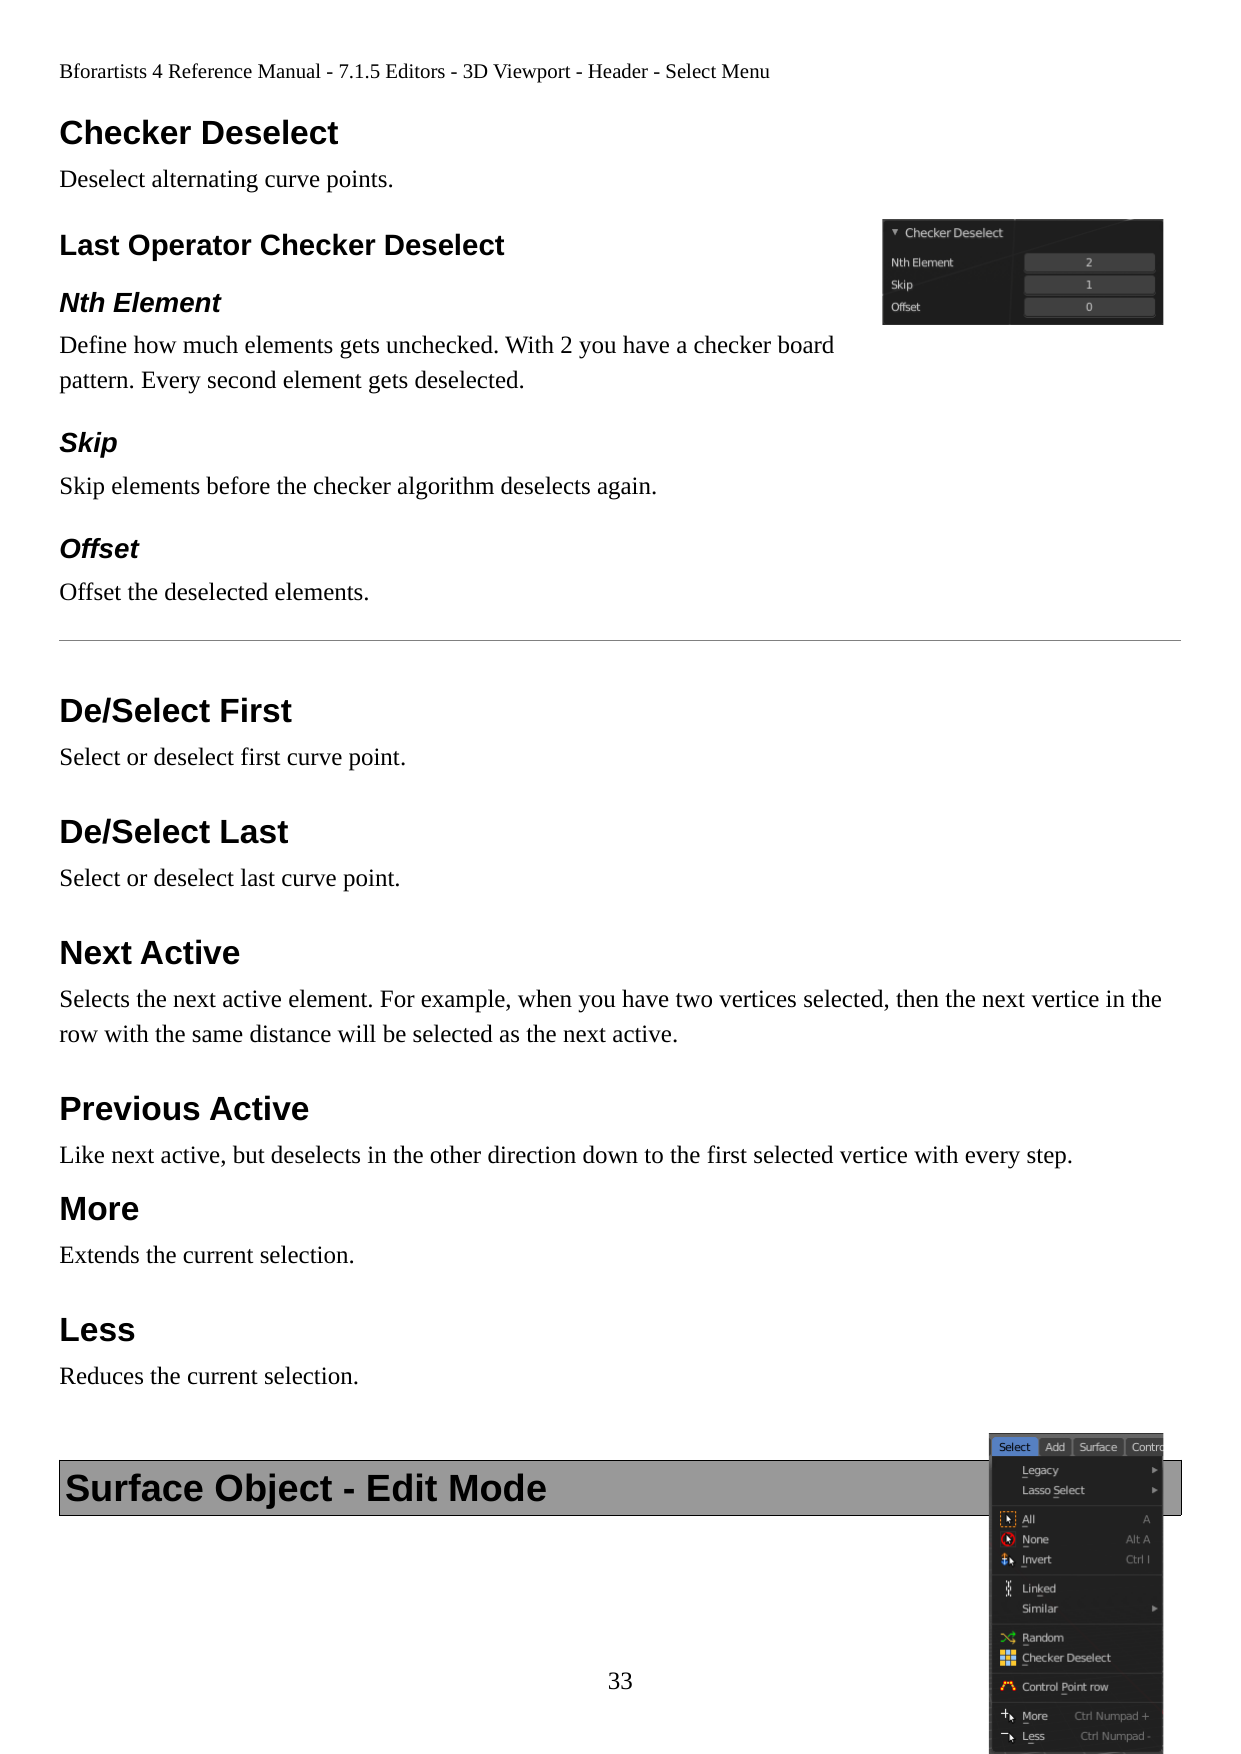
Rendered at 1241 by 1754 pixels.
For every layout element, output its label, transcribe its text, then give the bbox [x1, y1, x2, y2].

subtitle Skip [59, 427, 1181, 458]
subtitle Last Operator Checker Deselect [59, 227, 882, 261]
table_header Surface Object - Edit Mode [60, 1461, 988, 1515]
subtitle Nth Element [59, 286, 882, 318]
text Reduces the current selection. [59, 1361, 1181, 1390]
table_header [1164, 1461, 1181, 1515]
picture [882, 219, 1164, 325]
text Offset the deselected elements. [59, 577, 1181, 606]
subtitle De/Select First [59, 691, 1181, 729]
text Skip elements before the checker algorithm deselects again. [59, 471, 1181, 500]
text Deselect alternating curve points. [59, 164, 1181, 192]
text Select or deselect last curve point. [59, 863, 1181, 892]
subtitle [1164, 286, 1181, 318]
subtitle De/Select Last [59, 812, 1181, 851]
text Extends the current selection. [59, 1240, 1181, 1269]
text Define how much elements gets unchecked. With 2 you have a checker board pattern. Every second element gets deselected. [59, 331, 1181, 394]
text Select or deselect first curve point. [59, 742, 1181, 771]
subtitle Next Active [59, 933, 1181, 972]
subtitle More [59, 1189, 1181, 1228]
subtitle Previous Active [59, 1088, 1181, 1127]
subtitle Checker Deselect [59, 113, 1181, 151]
text Selects the next active element. For example, when you have two vertices selected, then the next vertice in the row with the same distance will be selected as the next active. [59, 984, 1181, 1047]
subtitle Offset [59, 532, 1181, 564]
text Like next active, but deselects in the other direction down to the first selected vertice with every step. [59, 1140, 1181, 1168]
subtitle Less [59, 1310, 1181, 1349]
picture [988, 1433, 1164, 1754]
